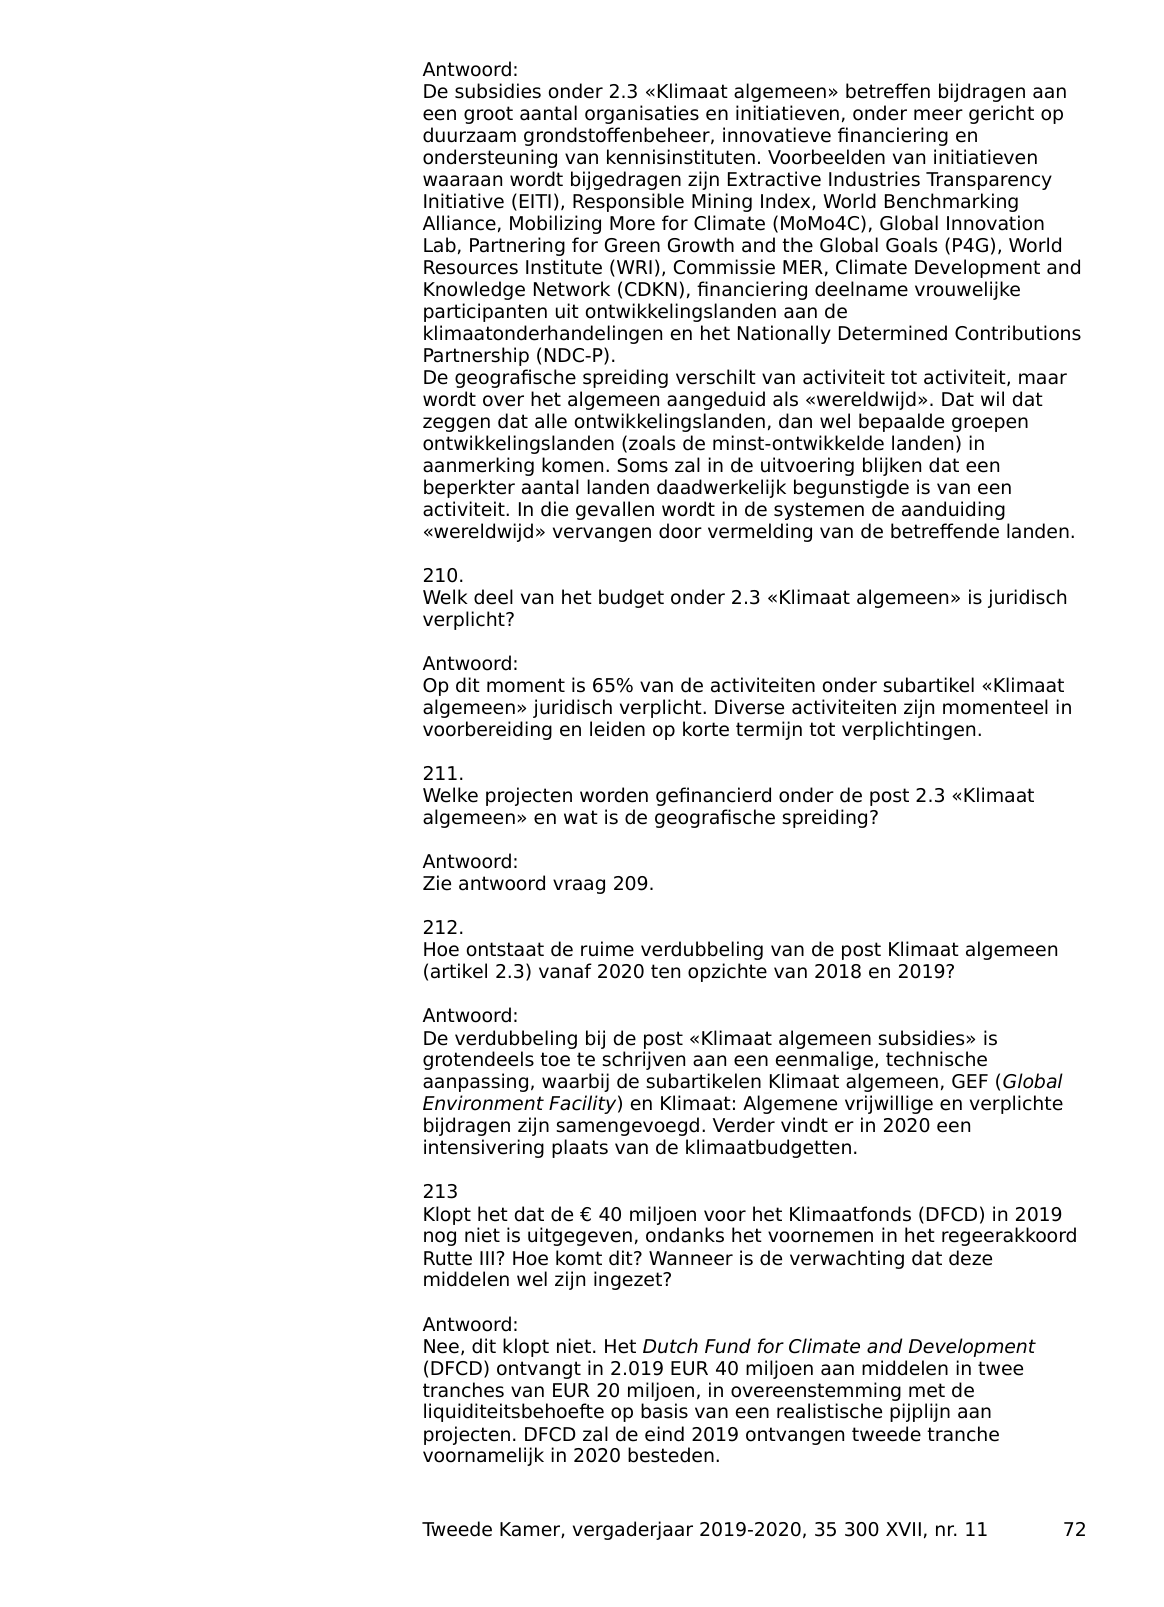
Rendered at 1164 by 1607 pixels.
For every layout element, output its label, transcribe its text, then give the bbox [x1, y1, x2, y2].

text Antwoord: [422, 1313, 1087, 1336]
text Klopt het dat de € 40 miljoen voor het Klimaatfonds (DFCD) in 2019 nog niet is uitgegeven, ondanks het voornemen in het regeerakkoord Rutte III? Hoe komt dit? Wanneer is de verwachting dat deze middelen wel zijn ingezet? [422, 1203, 1087, 1291]
text Antwoord: [422, 59, 1087, 81]
text De geografische spreiding verschilt van activiteit tot activiteit, maar wordt over het algemeen aangeduid als «wereldwijd». Dat wil dat zeggen dat alle ontwikkelingslanden, dan wel bepaalde groepen ontwikkelingslanden (zoals de minst-ontwikkelde landen) in aanmerking komen. Soms zal in de uitvoering blijken dat een beperkter aantal landen daadwerkelijk begunstigde is van een activiteit. In die gevallen wordt in de systemen de aanduiding «wereldwijd» vervangen door vermelding van de betreffende landen. [422, 367, 1087, 543]
text Zie antwoord vraag 209. [422, 873, 1087, 895]
text 211. [422, 763, 1087, 785]
text 210. [422, 565, 1087, 587]
text Welk deel van het budget onder 2.3 «Klimaat algemeen» is juridisch verplicht? [422, 587, 1087, 631]
text De verdubbeling bij de post «Klimaat algemeen subsidies» is grotendeels toe te schrijven aan een eenmalige, technische aanpassing, waarbij de subartikelen Klimaat algemeen, GEF (Global Environment Facility) en Klimaat: Algemene vrijwillige en verplichte bijdragen zijn samengevoegd. Verder vindt er in 2020 een intensivering plaats van de klimaatbudgetten. [422, 1027, 1087, 1159]
text Welke projecten worden gefinancierd onder de post 2.3 «Klimaat algemeen» en wat is de geografische spreiding? [422, 785, 1087, 829]
text De subsidies onder 2.3 «Klimaat algemeen» betreffen bijdragen aan een groot aantal organisaties en initiatieven, onder meer gericht op duurzaam grondstoffenbeheer, innovatieve financiering en ondersteuning van kennisinstituten. Voorbeelden van initiatieven waaraan wordt bijgedragen zijn Extractive Industries Transparency Initiative (EITI), Responsible Mining Index, World Benchmarking Alliance, Mobilizing More for Climate (MoMo4C), Global Innovation Lab, Partnering for Green Growth and the Global Goals (P4G), World Resources Institute (WRI), Commissie MER, Climate Development and Knowledge Network (CDKN), financiering deelname vrouwelijke participanten uit ontwikkelingslanden aan de klimaatonderhandelingen en het Nationally Determined Contributions Partnership (NDC-P). [422, 81, 1087, 367]
text Antwoord: [422, 1005, 1087, 1027]
text Antwoord: [422, 653, 1087, 675]
text Nee, dit klopt niet. Het Dutch Fund for Climate and Development (DFCD) ontvangt in 2.019 EUR 40 miljoen aan middelen in twee tranches van EUR 20 miljoen, in overeenstemming met de liquiditeitsbehoefte op basis van een realistische pijplijn aan projecten. DFCD zal de eind 2019 ontvangen tweede tranche voornamelijk in 2020 besteden. [422, 1336, 1087, 1467]
text Antwoord: [422, 851, 1087, 873]
text 213 [422, 1181, 1087, 1203]
text Op dit moment is 65% van de activiteiten onder subartikel «Klimaat algemeen» juridisch verplicht. Diverse activiteiten zijn momenteel in voorbereiding en leiden op korte termijn tot verplichtingen. [422, 675, 1087, 741]
text 212. [422, 917, 1087, 939]
text Hoe ontstaat de ruime verdubbeling van de post Klimaat algemeen (artikel 2.3) vanaf 2020 ten opzichte van 2018 en 2019? [422, 939, 1087, 983]
